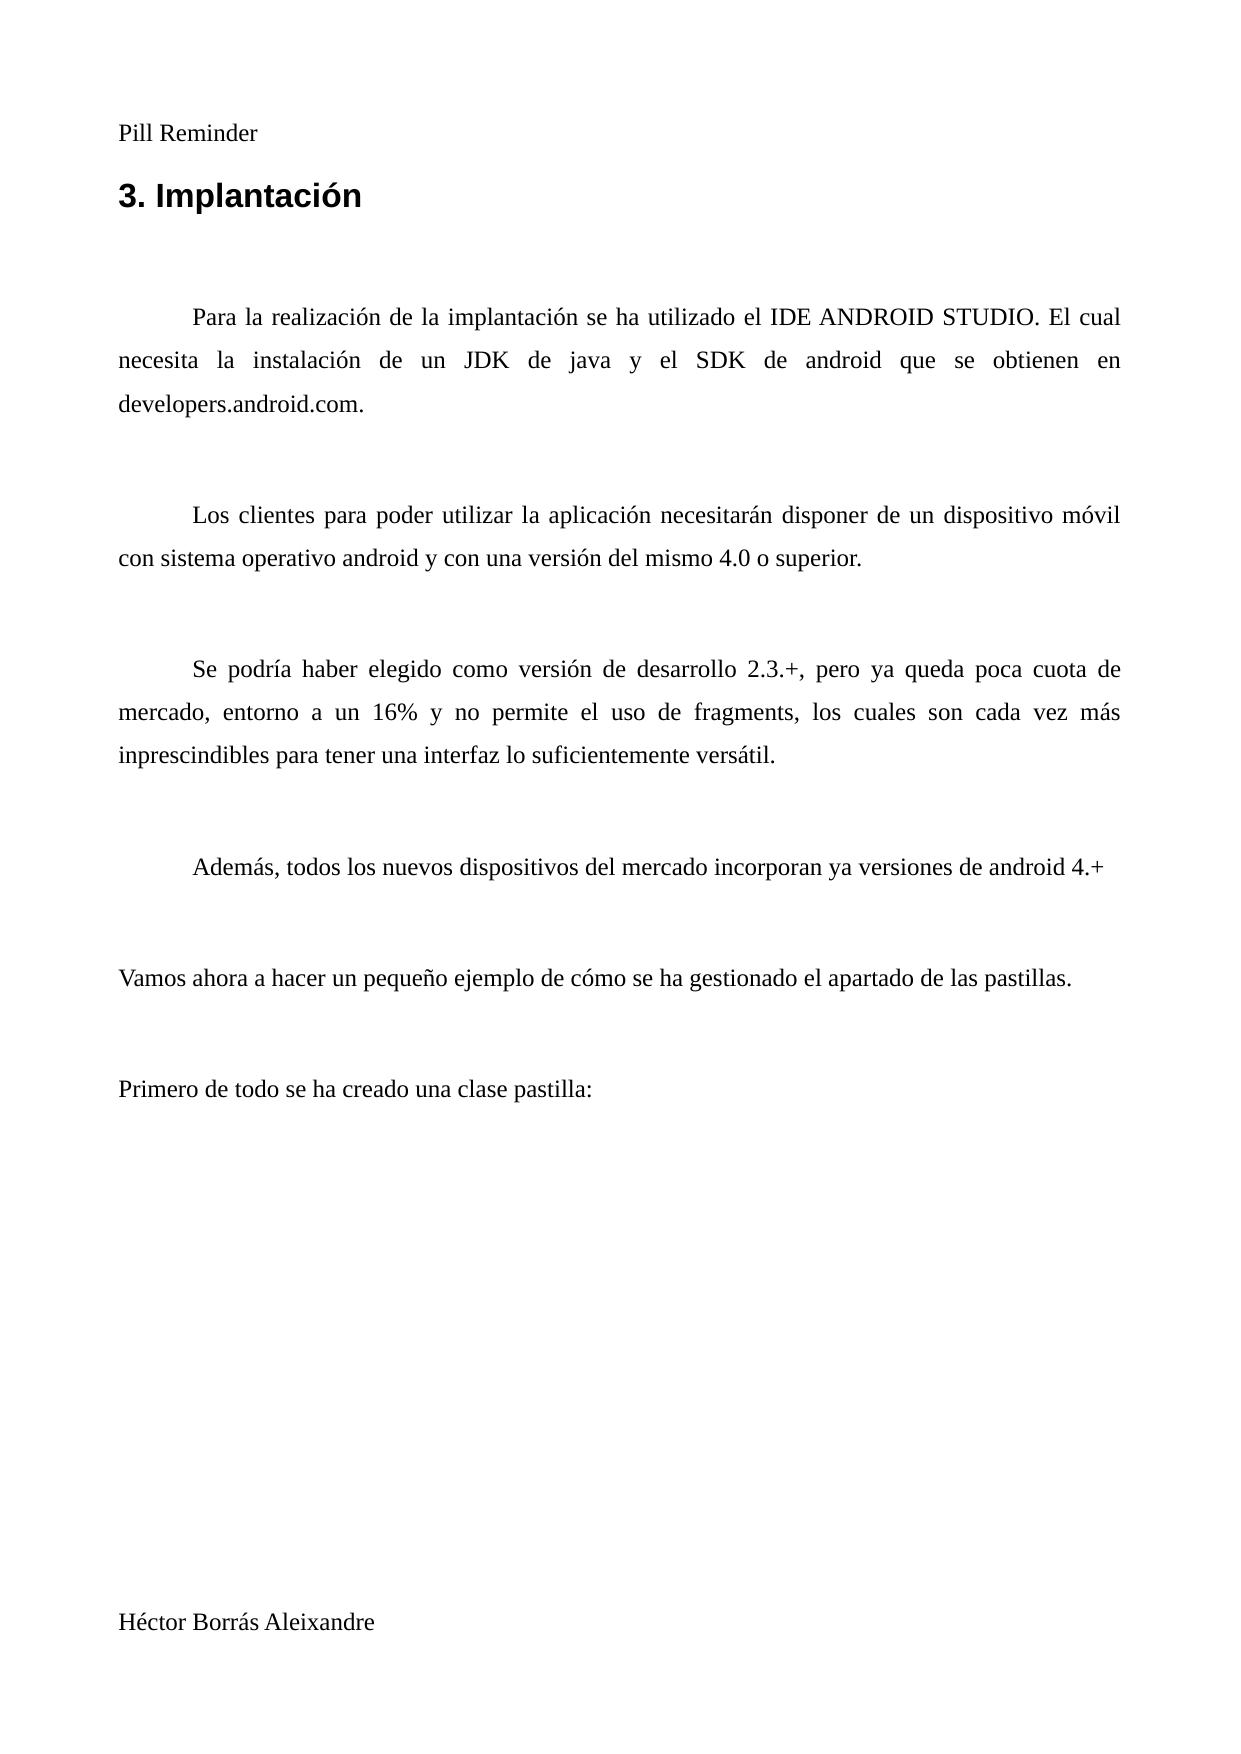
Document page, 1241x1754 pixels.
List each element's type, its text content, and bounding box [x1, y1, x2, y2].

text Vamos ahora a hacer un pequeño ejemplo de cómo se ha gestionado el apartado de las pastillas. [118, 963, 1122, 992]
text Se podría haber elegido como versión de desarrollo 2.3.+, pero ya queda poca cuota de mercado, entorno a un 16% y no permite el uso de fragments, los cuales son cada vez más inprescindibles para tener una interfaz lo suficientemente versátil. [118, 654, 1122, 769]
text Los clientes para poder utilizar la aplicación necesitarán disponer de un dispositivo móvil con sistema operativo android y con una versión del mismo 4.0 o superior. [118, 500, 1122, 572]
text Primero de todo se ha creado una clase pastilla: [118, 1074, 1122, 1103]
text Además, todos los nuevos dispositivos del mercado incorporan ya versiones de android 4.+ [118, 852, 1122, 881]
subtitle 3. Implantación [118, 176, 1122, 215]
text Para la realización de la implantación se ha utilizado el IDE ANDROID STUDIO. El cual necesita la instalación de un JDK de java y el SDK de android que se obtienen en developers.android.com. [118, 302, 1122, 417]
